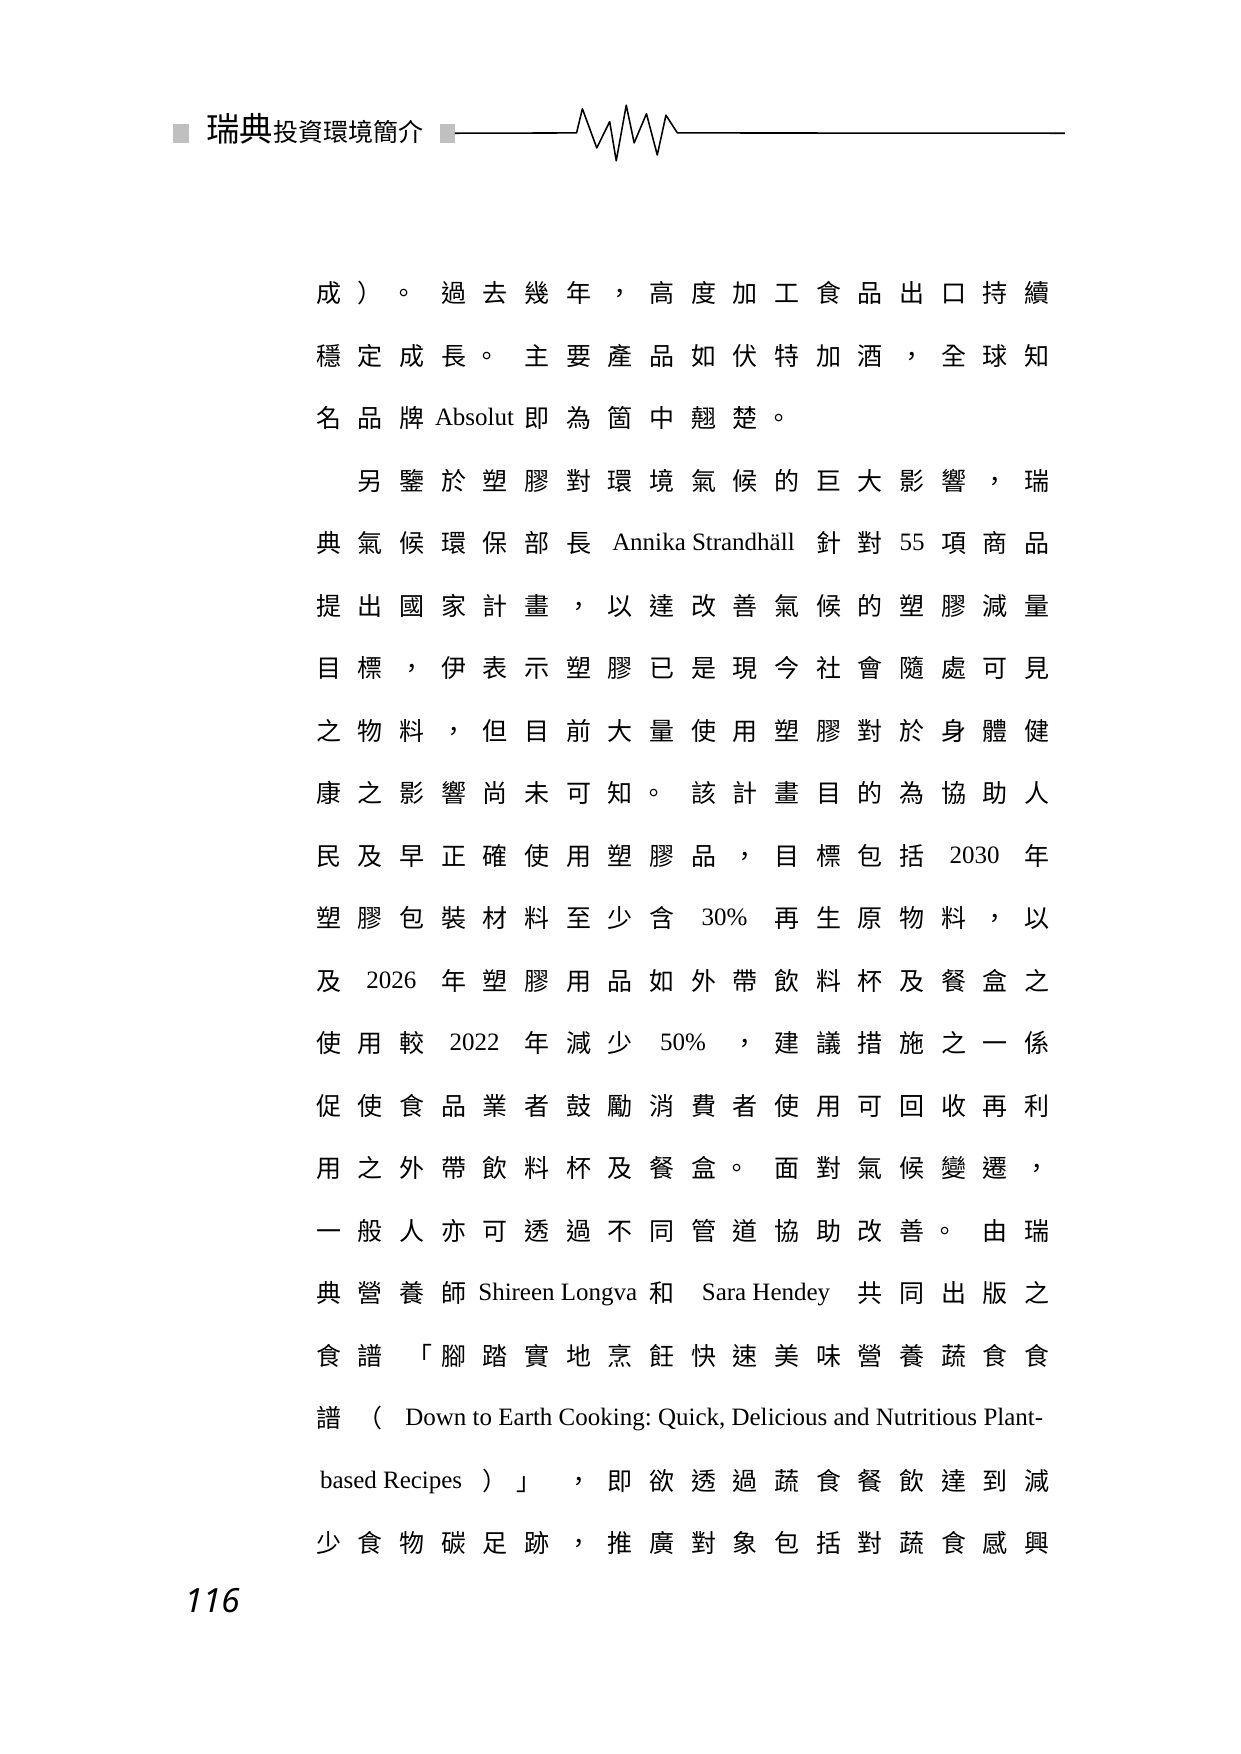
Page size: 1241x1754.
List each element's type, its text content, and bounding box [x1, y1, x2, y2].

text 成）。過去幾年，高度加工食品出口持續穩定成長。主要產品如伏特加酒，全球知名品牌Absolut即為箇中翹楚。 [281, 250, 1058, 438]
text 另鑒於塑膠對環境氣候的巨大影響，瑞典氣候環保部長Annika Strandhäll針對55項商品提出國家計畫，以達改善氣候的塑膠減量目標，伊表示塑膠已是現今社會隨處可見之物料，但目前大量使用塑膠對於身體健康之影響尚未可知。該計畫目的為協助人民及早正確使用塑膠品，目標包括2030年塑膠包裝材料至少含30%再生原物料，以及2026年塑膠用品如外帶飲料杯及餐盒之使用較2022年減少50%，建議措施之一係促使食品業者鼓勵消費者使用可回收再利用之外帶飲料杯及餐盒。面對氣候變遷，一般人亦可透過不同管道協助改善。由瑞典營養師Shireen Longva和Sara Hendey共同出版之食譜「腳踏實地烹飪快速美味營養蔬食食譜（Down to Earth Cooking: Quick, Delicious and Nutritious Plant-based Recipes）」，即欲透過蔬食餐飲達到減少食物碳足跡，推廣對象包括對蔬食感興 [281, 438, 1058, 1563]
